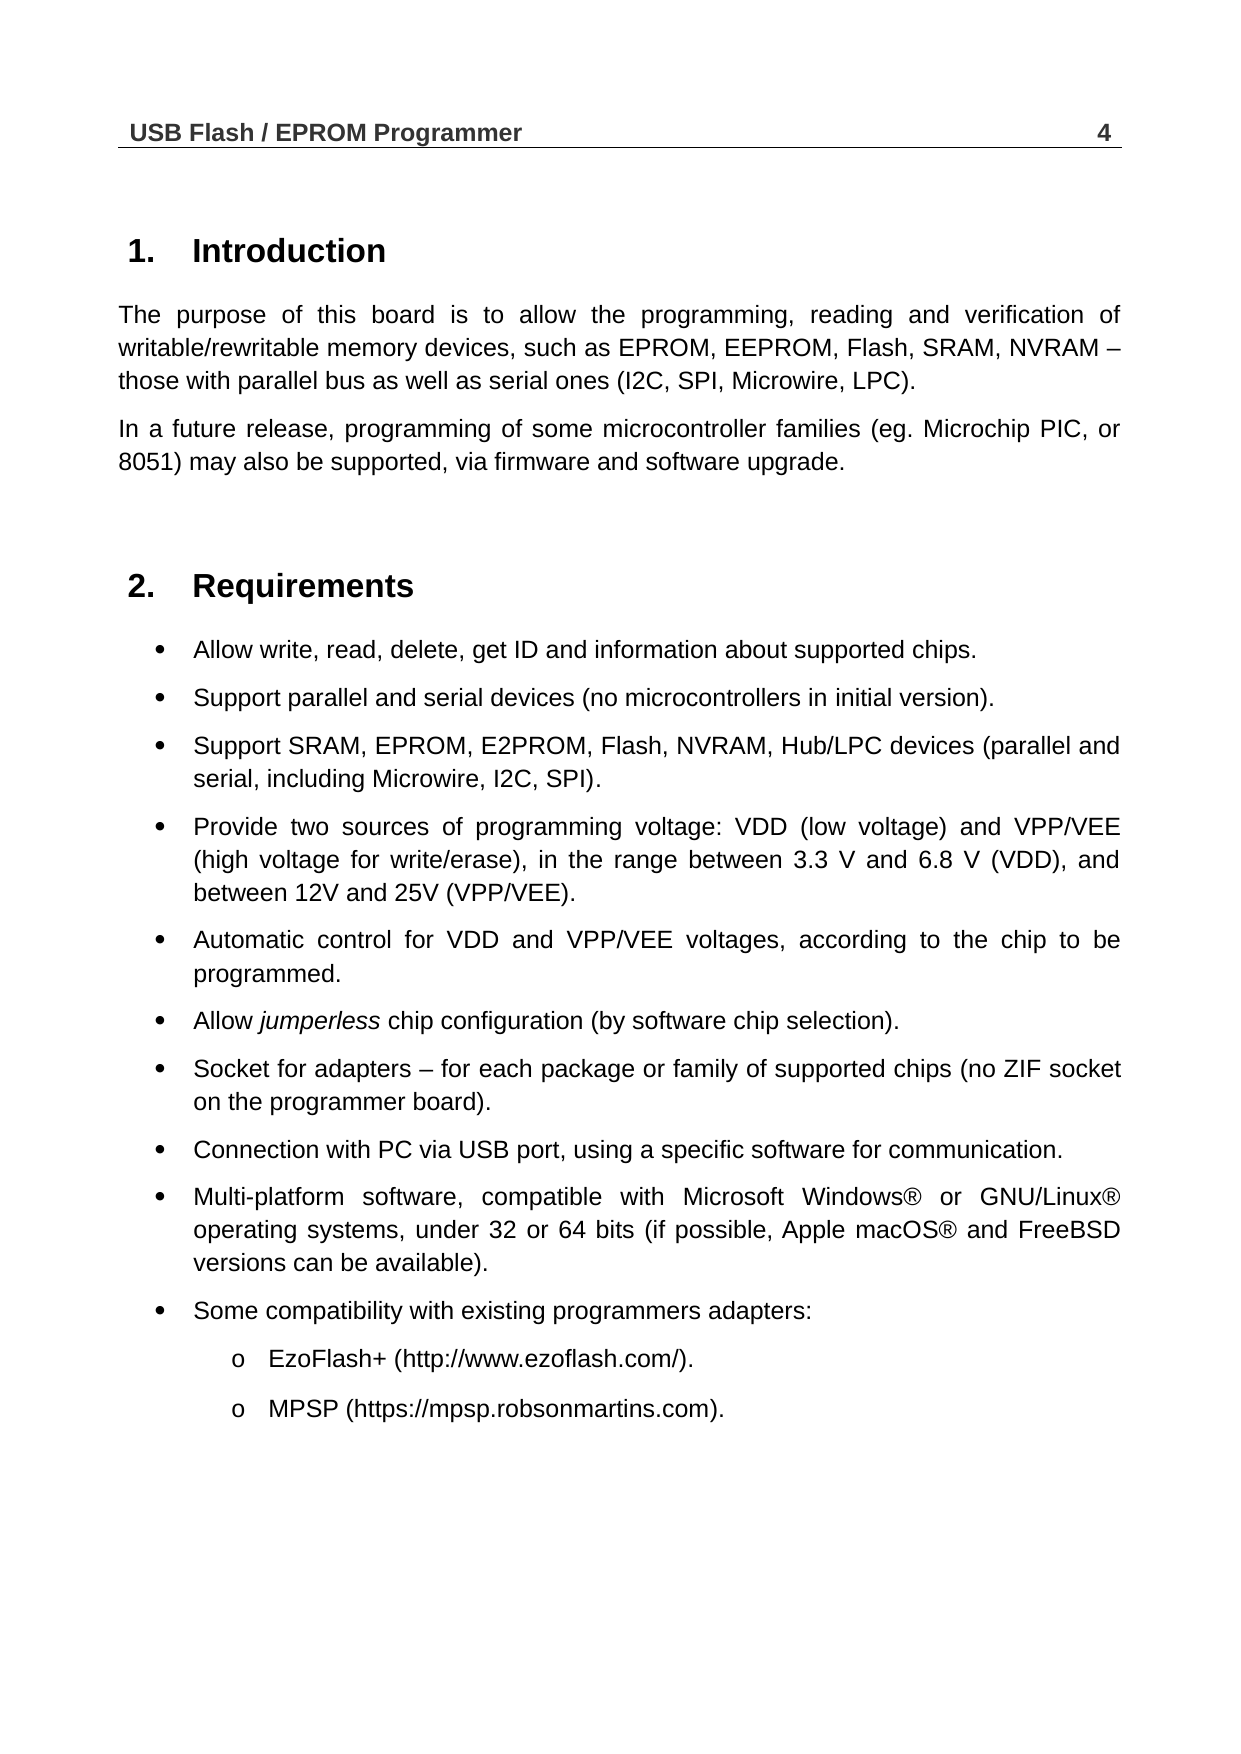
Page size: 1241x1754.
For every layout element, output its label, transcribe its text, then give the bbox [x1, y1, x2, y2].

list Some compatibility with existing programmers adapters: [156, 1296, 1122, 1325]
text In a future release, programming of some microcontroller families (eg. Microchip PIC, or 8051) may also be supported, via firmware and software upgrade. [118, 413, 1122, 475]
list Allow jumperless chip configuration (by software chip selection). [156, 1006, 1122, 1035]
list Allow write, read, delete, get ID and information about supported chips. [156, 636, 1122, 664]
subtitle Introduction [118, 231, 1122, 269]
list Support SRAM, EPROM, E2PROM, Flash, NVRAM, Hub/LPC devices (parallel and serial, including Microwire, I2C, SPI). [156, 731, 1122, 793]
subtitle Requirements [118, 567, 1122, 605]
list Socket for adapters – for each package or family of supported chips (no ZIF socket on the programmer board). [156, 1054, 1122, 1116]
list Connection with PC via USB port, using a specific software for communication. [156, 1134, 1122, 1163]
list Support parallel and serial devices (no microcontrollers in initial version). [156, 683, 1122, 712]
text The purpose of this board is to allow the programming, reading and verification of writable/rewritable memory devices, such as EPROM, EEPROM, Flash, SRAM, NVRAM – those with parallel bus as well as serial ones (I2C, SPI, Microwire, LPC). [118, 300, 1122, 395]
list Multi-platform software, compatible with Microsoft Windows® or GNU/Linux® operating systems, under 32 or 64 bits (if possible, Apple macOS® and FreeBSD versions can be available). [156, 1182, 1122, 1277]
list Automatic control for VDD and VPP/VEE voltages, according to the chip to be programmed. [156, 925, 1122, 987]
list EzoFlash+ (http://www.ezoflash.com/). [231, 1344, 1122, 1375]
list MPSP (https://mpsp.robsonmartins.com). [231, 1394, 1122, 1425]
list Provide two sources of programming voltage: VDD (low voltage) and VPP/VEE (high voltage for write/erase), in the range between 3.3 V and 6.8 V (VDD), and between 12V and 25V (VPP/VEE). [156, 812, 1122, 907]
